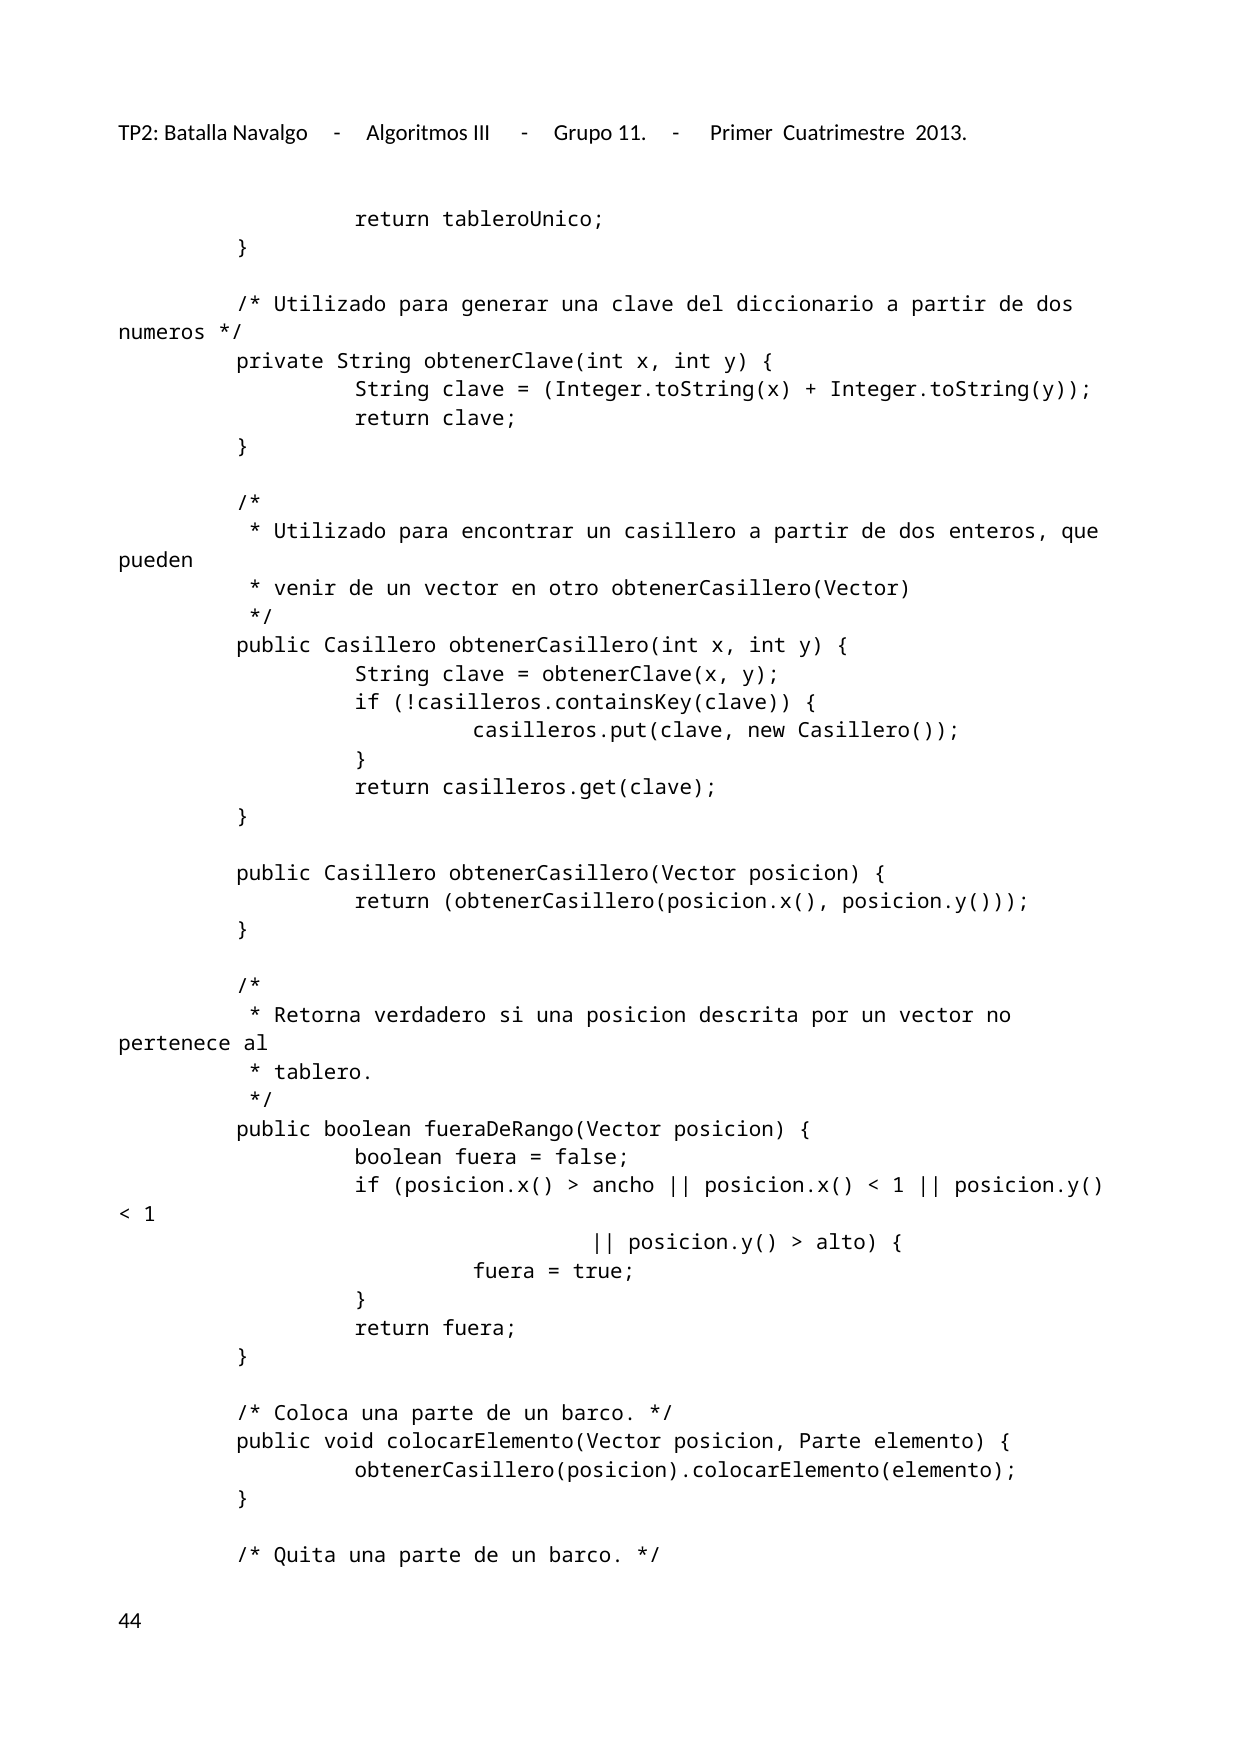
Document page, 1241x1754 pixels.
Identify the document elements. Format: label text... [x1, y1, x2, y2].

text */ [118, 602, 1122, 630]
text } [118, 744, 1122, 772]
text * Retorna verdadero si una posicion descrita por un vector no pertenece al [118, 1000, 1122, 1057]
text } [118, 801, 1122, 829]
text if (!casilleros.containsKey(clave)) { [118, 687, 1122, 716]
text public Casillero obtenerCasillero(int x, int y) { [118, 630, 1122, 659]
text return fuera; [118, 1313, 1122, 1341]
text return (obtenerCasillero(posicion.x(), posicion.y())); [118, 886, 1122, 914]
text } [118, 914, 1122, 943]
text return tableroUnico; [118, 204, 1122, 232]
text return casilleros.get(clave); [118, 772, 1122, 801]
text * Utilizado para encontrar un casillero a partir de dos enteros, que pueden [118, 516, 1122, 573]
text * venir de un vector en otro obtenerCasillero(Vector) [118, 573, 1122, 602]
text String clave = obtenerClave(x, y); [118, 659, 1122, 687]
text public Casillero obtenerCasillero(Vector posicion) { [118, 858, 1122, 886]
text casilleros.put(clave, new Casillero()); [118, 716, 1122, 744]
text public boolean fueraDeRango(Vector posicion) { [118, 1114, 1122, 1142]
text || posicion.y() > alto) { [118, 1227, 1122, 1256]
text /* [118, 971, 1122, 1000]
text String clave = (Integer.toString(x) + Integer.toString(y)); [118, 374, 1122, 403]
text fuera = true; [118, 1256, 1122, 1284]
text * tablero. [118, 1057, 1122, 1085]
text if (posicion.x() > ancho || posicion.x() < 1 || posicion.y() < 1 [118, 1171, 1122, 1227]
text /* [118, 488, 1122, 516]
text boolean fuera = false; [118, 1142, 1122, 1171]
text /* Coloca una parte de un barco. */ [118, 1398, 1122, 1426]
text return clave; [118, 403, 1122, 431]
text /* Utilizado para generar una clave del diccionario a partir de dos numeros */ [118, 289, 1122, 346]
text public void colocarElemento(Vector posicion, Parte elemento) { [118, 1426, 1122, 1455]
text /* Quita una parte de un barco. */ [118, 1540, 1122, 1569]
text } [118, 431, 1122, 459]
text } [118, 1483, 1122, 1512]
text private String obtenerClave(int x, int y) { [118, 346, 1122, 374]
text } [118, 232, 1122, 261]
text obtenerCasillero(posicion).colocarElemento(elemento); [118, 1455, 1122, 1483]
text */ [118, 1085, 1122, 1114]
text } [118, 1341, 1122, 1369]
text } [118, 1284, 1122, 1313]
